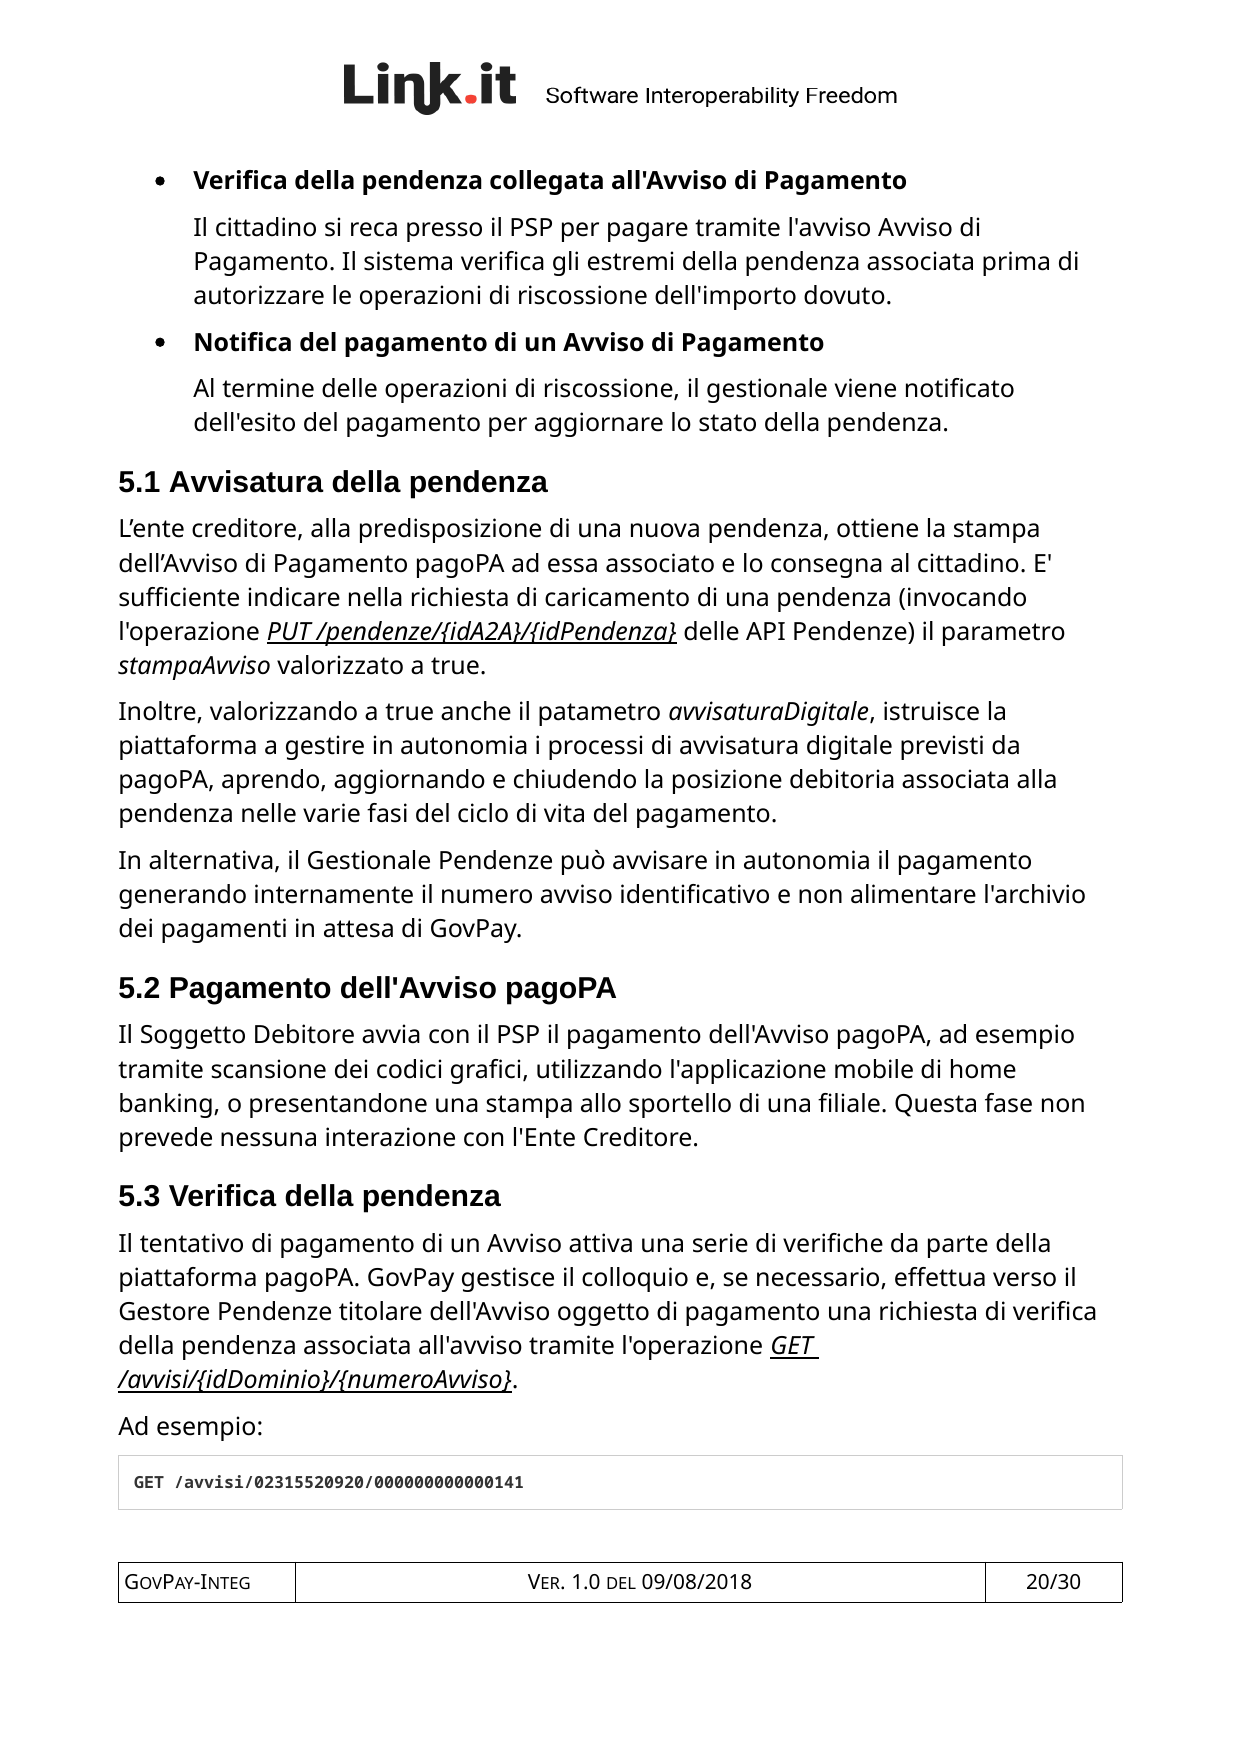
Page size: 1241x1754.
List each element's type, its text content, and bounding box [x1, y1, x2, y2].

subtitle Avvisatura della pendenza [118, 464, 1122, 499]
list Verifica della pendenza collegata all'Avviso di Pagamento [156, 163, 1122, 197]
text Inoltre, valorizzando a true anche il patametro avvisaturaDigitale, istruisce la piattaforma a gestire in autonomia i processi di avvisatura digitale previsti da pagoPA, aprendo, aggiornando e chiudendo la posizione debitoria associata alla pendenza nelle varie fasi del ciclo di vita del pagamento. [118, 694, 1122, 830]
text Il cittadino si reca presso il PSP per pagare tramite l'avviso Avviso di Pagamento. Il sistema verifica gli estremi della pendenza associata prima di autorizzare le operazioni di riscossione dell'importo dovuto. [193, 209, 1122, 312]
text L’ente creditore, alla predisposizione di una nuova pendenza, ottiene la stampa dell’Avviso di Pagamento pagoPA ad essa associato e lo consegna al cittadino. E' sufficiente indicare nella richiesta di caricamento di una pendenza (invocando l'operazione PUT /pendenze/{idA2A}/{idPendenza} delle API Pendenze) il parametro stampaAvviso valorizzato a true. [118, 511, 1122, 681]
text GET /avvisi/02315520920/000000000000141 [119, 1456, 1122, 1509]
text Il Soggetto Debitore avvia con il PSP il pagamento dell'Avviso pagoPA, ad esempio tramite scansione dei codici grafici, utilizzando l'applicazione mobile di home banking, o presentandone una stampa allo sportello di una filiale. Questa fase non prevede nessuna interazione con l'Ente Creditore. [118, 1017, 1122, 1153]
text Al termine delle operazioni di riscossione, il gestionale viene notificato dell'esito del pagamento per aggiornare lo stato della pendenza. [193, 371, 1122, 439]
text In alternativa, il Gestionale Pendenze può avvisare in autonomia il pagamento generando internamente il numero avviso identificativo e non alimentare l'archivio dei pagamenti in attesa di GovPay. [118, 843, 1122, 945]
subtitle Verifica della pendenza [118, 1178, 1122, 1213]
picture [269, 43, 971, 118]
subtitle Pagamento dell'Avviso pagoPA [118, 970, 1122, 1005]
text Ad esempio: [118, 1408, 1122, 1443]
text Il tentativo di pagamento di un Avviso attiva una serie di verifiche da parte della piattaforma pagoPA. GovPay gestisce il colloquio e, se necessario, effettua verso il Gestore Pendenze titolare dell'Avviso oggetto di pagamento una richiesta di verifica della pendenza associata all'avviso tramite l'operazione GET /avvisi/{idDominio}/{numeroAvviso}. [118, 1226, 1122, 1396]
list Notifica del pagamento di un Avviso di Pagamento [156, 324, 1122, 358]
